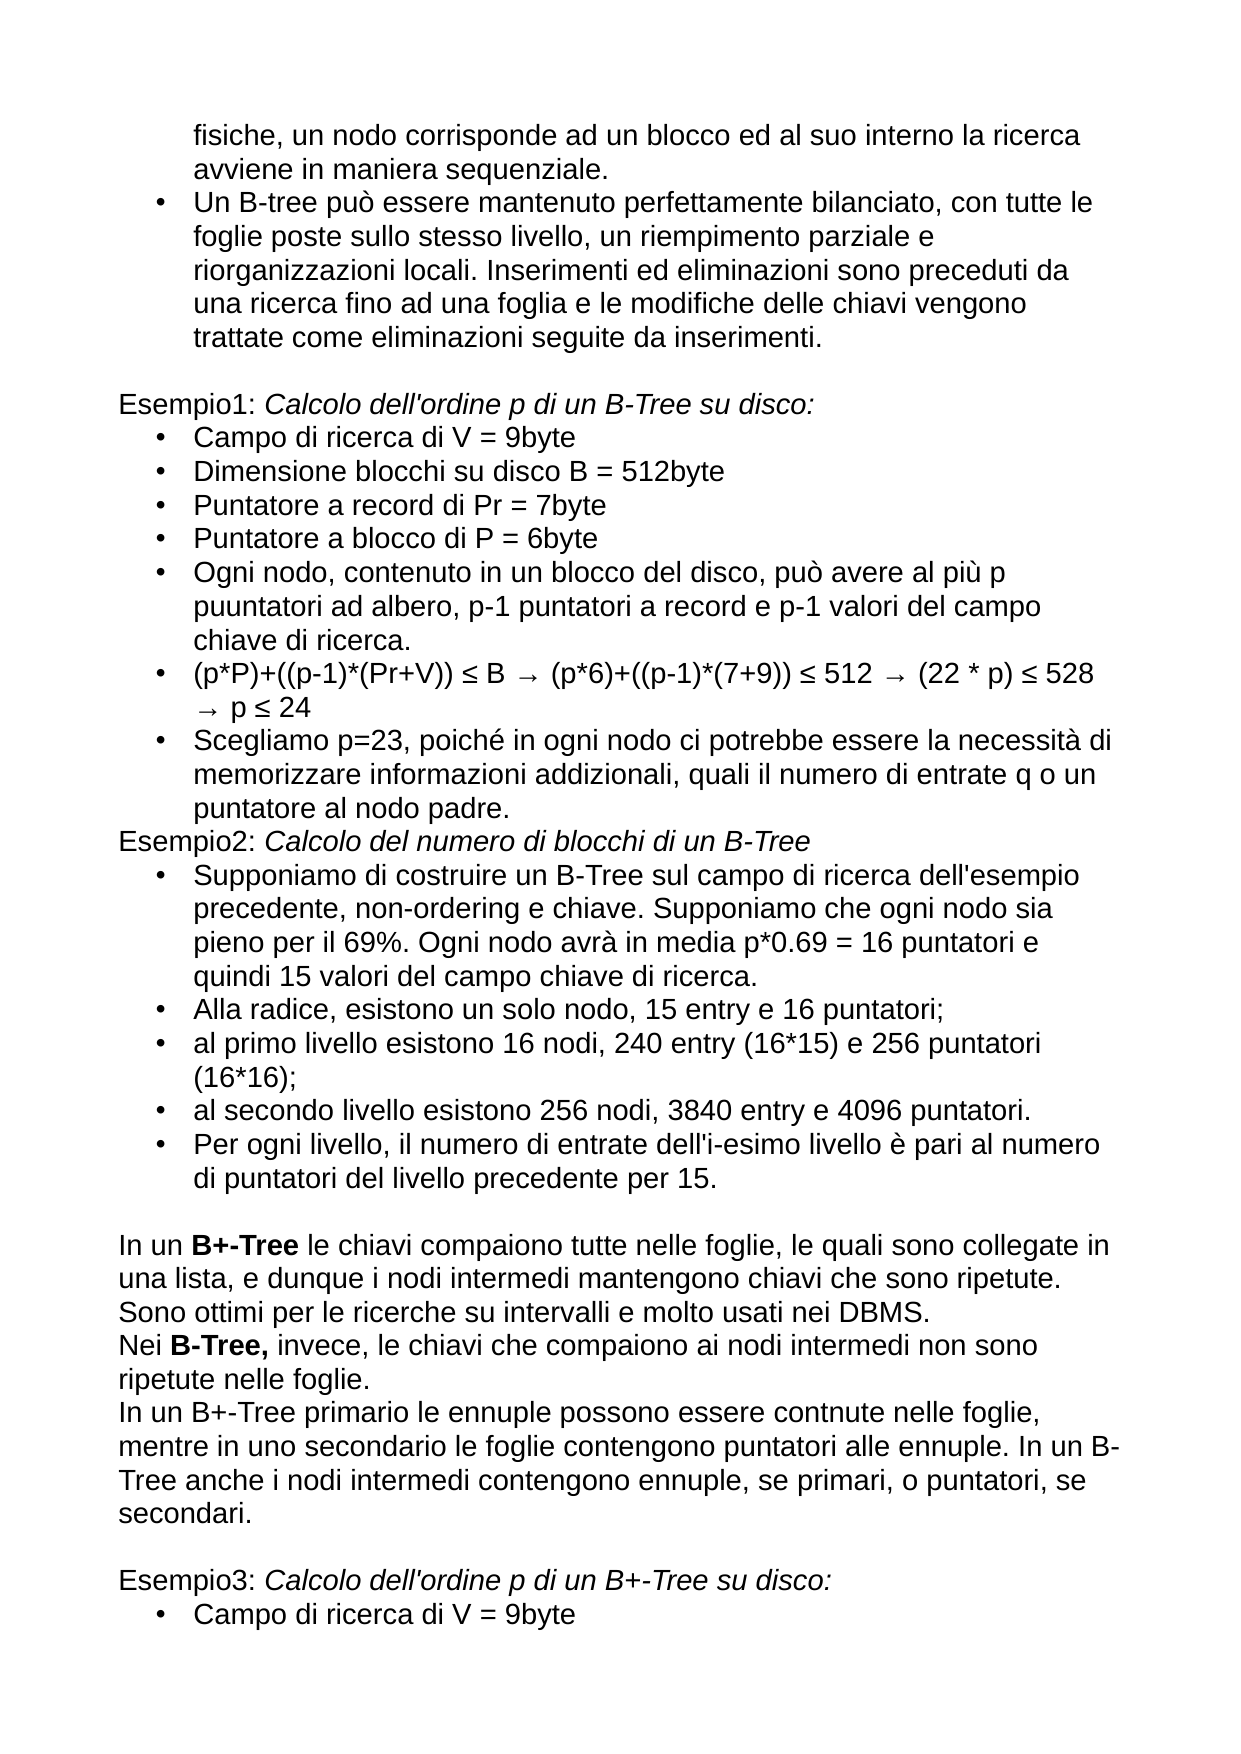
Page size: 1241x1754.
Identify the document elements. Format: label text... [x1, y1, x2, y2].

list (p*P)+((p-1)*(Pr+V)) ≤ B → (p*6)+((p-1)*(7+9)) ≤ 512 → (22 * p) ≤ 528 → p ≤ 24 [156, 656, 1122, 723]
list Alla radice, esistono un solo nodo, 15 entry e 16 puntatori; [156, 992, 1122, 1026]
text Nei B-Tree, invece, le chiavi che compaiono ai nodi intermedi non sono ripetute nelle foglie. [118, 1328, 1122, 1395]
list Un B-tree può essere mantenuto perfettamente bilanciato, con tutte le foglie poste sullo stesso livello, un riempimento parziale e riorganizzazioni locali. Inserimenti ed eliminazioni sono preceduti da una ricerca fino ad una foglia e le modifiche delle chiavi vengono trattate come eliminazioni seguite da inserimenti. [156, 185, 1122, 353]
list Dimensione blocchi su disco B = 512byte [156, 454, 1122, 488]
text Esempio3: Calcolo dell'ordine p di un B+-Tree su disco: [118, 1563, 1122, 1597]
list Puntatore a record di Pr = 7byte [156, 488, 1122, 521]
list Ogni nodo, contenuto in un blocco del disco, può avere al più p puuntatori ad albero, p-1 puntatori a record e p-1 valori del campo chiave di ricerca. [156, 555, 1122, 656]
list Supponiamo di costruire un B-Tree sul campo di ricerca dell'esempio precedente, non-ordering e chiave. Supponiamo che ogni nodo sia pieno per il 69%. Ogni nodo avrà in media p*0.69 = 16 puntatori e quindi 15 valori del campo chiave di ricerca. [156, 858, 1122, 992]
text In un B+-Tree primario le ennuple possono essere contnute nelle foglie, mentre in uno secondario le foglie contengono puntatori alle ennuple. In un B-Tree anche i nodi intermedi contengono ennuple, se primari, o puntatori, se secondari. [118, 1395, 1122, 1529]
list Per ogni livello, il numero di entrate dell'i-esimo livello è pari al numero di puntatori del livello precedente per 15. [156, 1127, 1122, 1194]
list Scegliamo p=23, poiché in ogni nodo ci potrebbe essere la necessità di memorizzare informazioni addizionali, quali il numero di entrate q o un puntatore al nodo padre. [156, 723, 1122, 824]
list fisiche, un nodo corrisponde ad un blocco ed al suo interno la ricerca avviene in maniera sequenziale. [156, 118, 1122, 185]
list Campo di ricerca di V = 9byte [156, 420, 1122, 454]
list al primo livello esistono 16 nodi, 240 entry (16*15) e 256 puntatori (16*16); [156, 1026, 1122, 1093]
list al secondo livello esistono 256 nodi, 3840 entry e 4096 puntatori. [156, 1093, 1122, 1127]
text Esempio2: Calcolo del numero di blocchi di un B-Tree [118, 824, 1122, 858]
text In un B+-Tree le chiavi compaiono tutte nelle foglie, le quali sono collegate in una lista, e dunque i nodi intermedi mantengono chiavi che sono ripetute. Sono ottimi per le ricerche su intervalli e molto usati nei DBMS. [118, 1228, 1122, 1328]
list Campo di ricerca di V = 9byte [156, 1597, 1122, 1630]
text Esempio1: Calcolo dell'ordine p di un B-Tree su disco: [118, 387, 1122, 420]
list Puntatore a blocco di P = 6byte [156, 521, 1122, 555]
